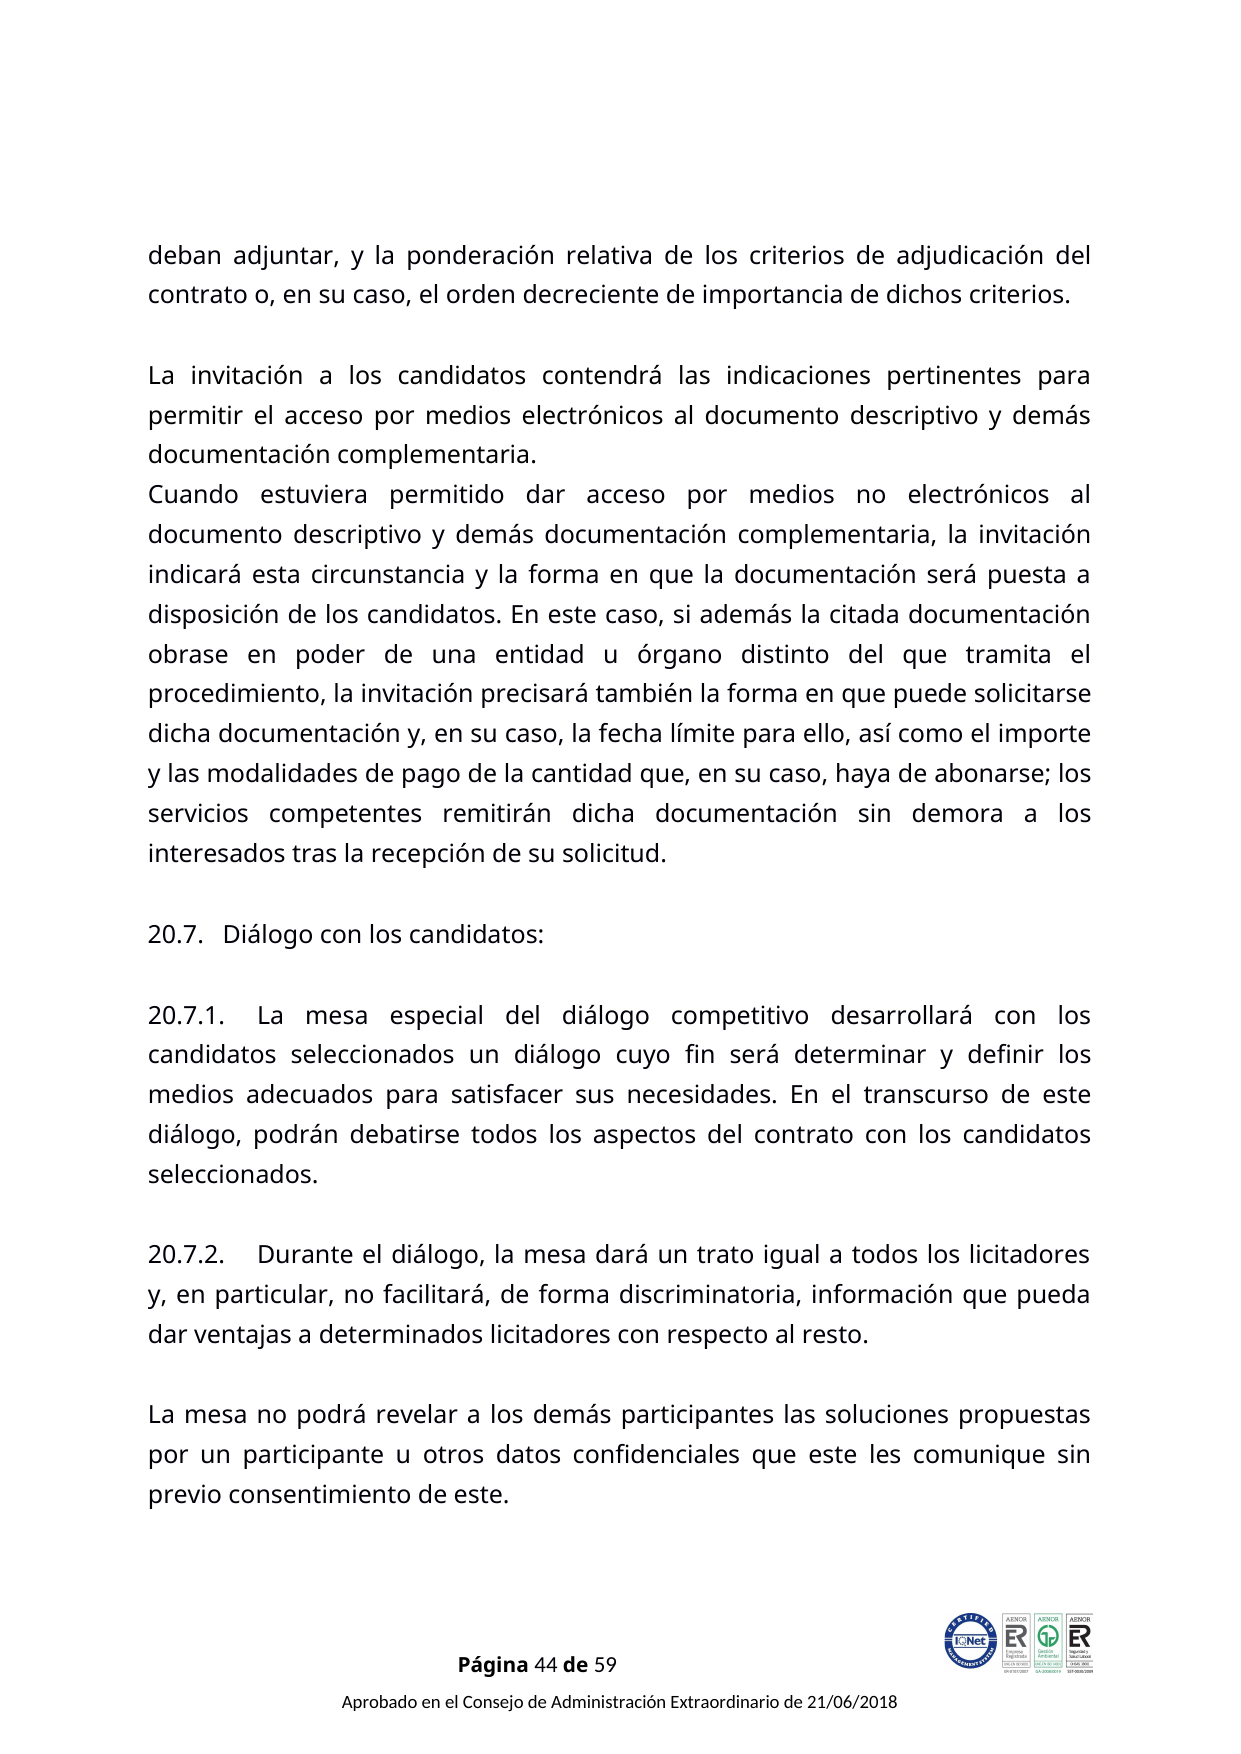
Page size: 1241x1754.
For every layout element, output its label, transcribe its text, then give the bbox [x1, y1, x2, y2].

text Aprobado en el Consejo de Administración Extraordinario de 21/06/2018 [342, 1691, 1190, 1714]
text Página 44 de 59 [457, 1613, 1190, 1679]
list Diálogo con los candidatos: [147, 917, 1190, 951]
text Cuando estuviera permitido dar acceso por medios no electrónicos al documento descriptivo y demás documentación complementaria, la invitación indicará esta circunstancia y la forma en que la documentación será puesta a disposición de los candidatos. En este caso, si además la citada documentación obrase en poder de una entidad u órgano distinto del que tramita el procedimiento, la invitación precisará también la forma en que puede solicitarse dicha documentación y, en su caso, la fecha límite para ello, así como el importe y las modalidades de pago de la cantidad que, en su caso, haya de abonarse; los servicios competentes remitirán dicha documentación sin demora a los interesados tras la recepción de su solicitud. [148, 477, 1092, 869]
list La mesa especial del diálogo competitivo desarrollará con los candidatos seleccionados un diálogo cuyo fin será determinar y definir los medios adecuados para satisfacer sus necesidades. En el transcurso de este diálogo, podrán debatirse todos los aspectos del contrato con los candidatos seleccionados. [148, 997, 1093, 1191]
text La mesa no podrá revelar a los demás participantes las soluciones propuestas por un participante u otros datos confidenciales que este les comunique sin previo consentimiento de este. [148, 1397, 1093, 1511]
text La invitación a los candidatos contendrá las indicaciones pertinentes para permitir el acceso por medios electrónicos al documento descriptivo y demás documentación complementaria. [148, 357, 1092, 471]
picture [944, 1613, 1093, 1673]
list Durante el diálogo, la mesa dará un trato igual a todos los licitadores y, en particular, no facilitará, de forma discriminatoria, información que pueda dar ventajas a determinados licitadores con respecto al resto. [148, 1237, 1092, 1351]
text deban adjuntar, y la ponderación relativa de los criterios de adjudicación del contrato o, en su caso, el orden decreciente de importancia de dichos criterios. [148, 237, 1093, 311]
